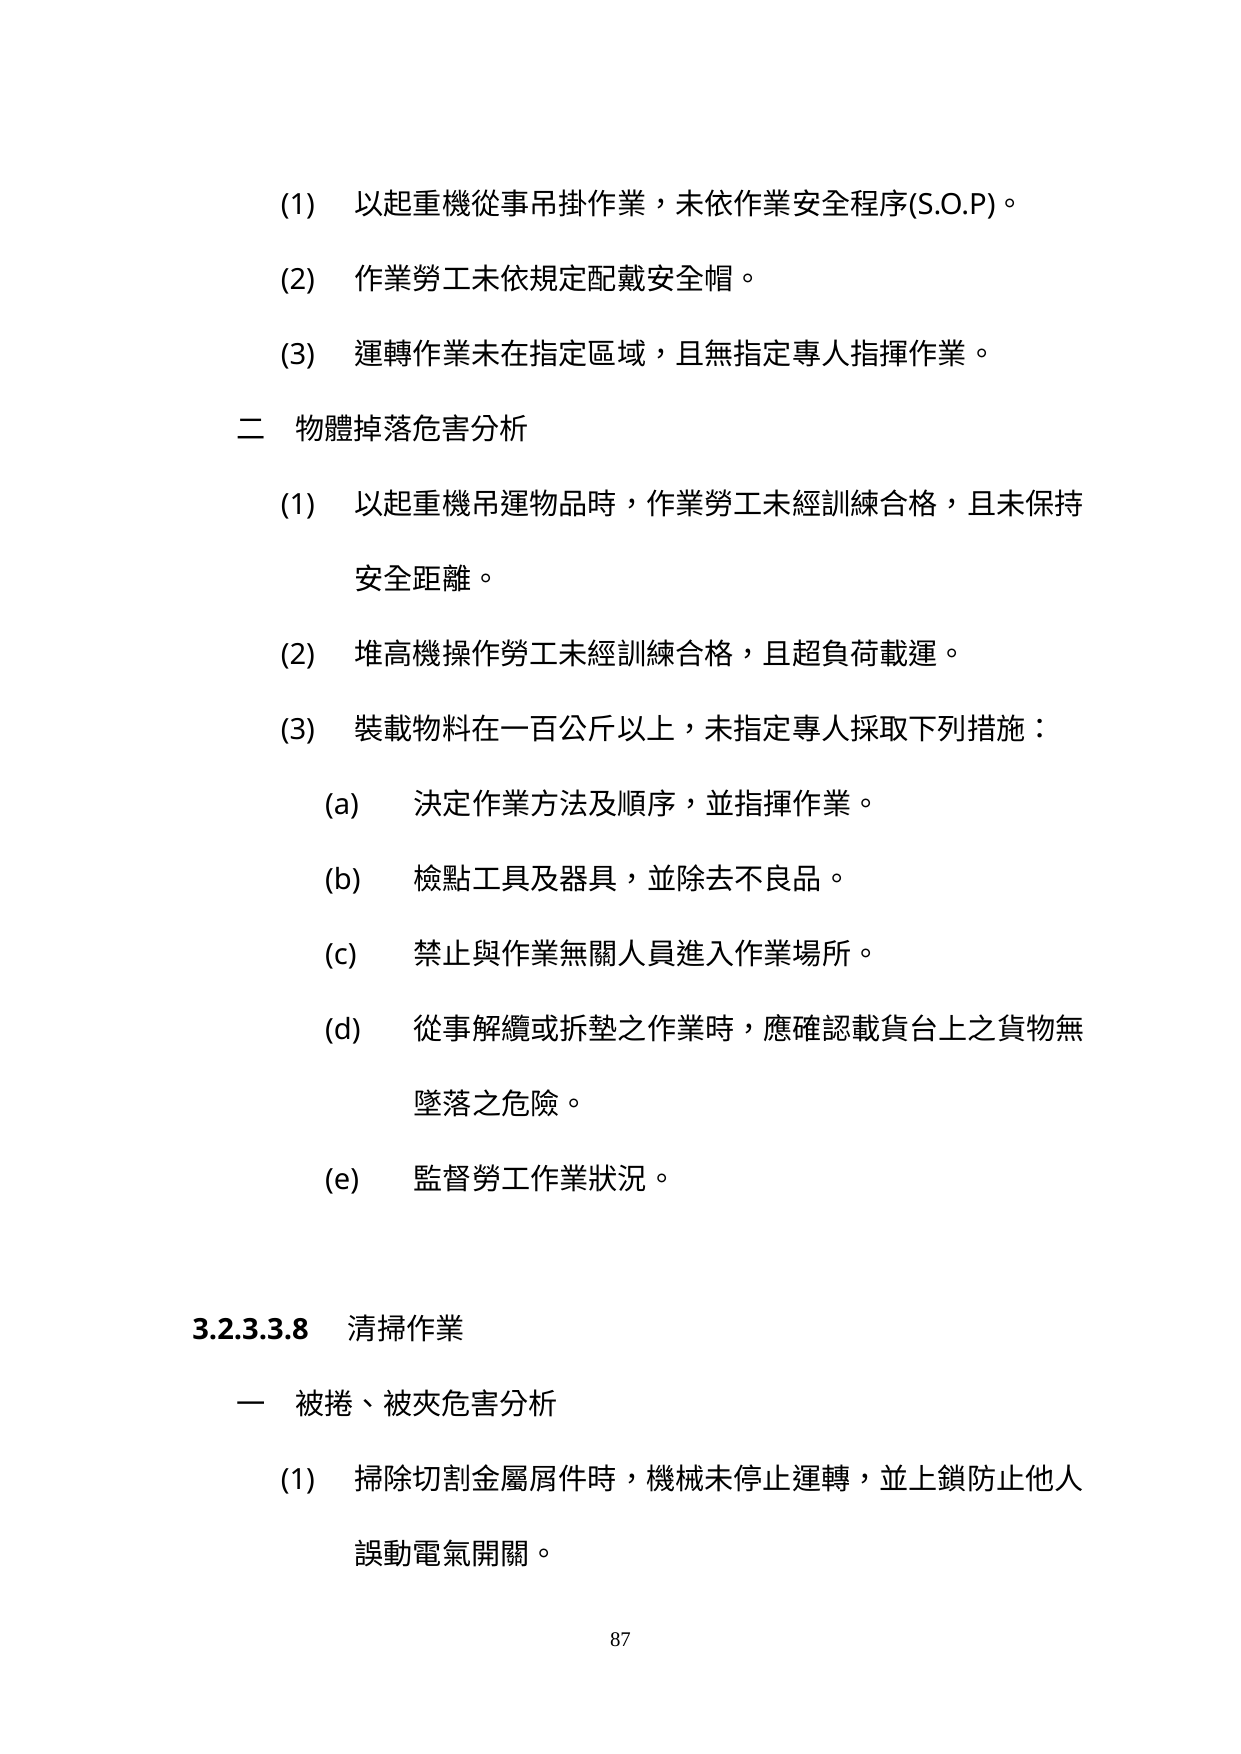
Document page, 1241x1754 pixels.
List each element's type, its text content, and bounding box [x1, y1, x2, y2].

list 堆高機操作勞工未經訓練合格，且超負荷載運。 [281, 614, 1092, 689]
list 決定作業方法及順序，並指揮作業。 [325, 764, 1092, 839]
list 清掃作業 [192, 1289, 1092, 1364]
list 裝載物料在一百公斤以上，未指定專人採取下列措施： [281, 689, 1092, 764]
list 運轉作業未在指定區域，且無指定專人指揮作業。 [281, 314, 1092, 389]
list 從事解纜或拆墊之作業時，應確認載貨台上之貨物無墜落之危險。 [325, 989, 1092, 1139]
list 以起重機從事吊掛作業，未依作業安全程序(S.O.P)。 [281, 164, 1092, 239]
list 檢點工具及器具，並除去不良品。 [325, 839, 1092, 914]
list 監督勞工作業狀況。 [325, 1139, 1092, 1214]
list 作業勞工未依規定配戴安全帽。 [281, 239, 1092, 314]
list 以起重機吊運物品時，作業勞工未經訓練合格，且未保持安全距離。 [281, 464, 1092, 614]
list 被捲、被夾危害分析 [236, 1364, 1092, 1439]
list 掃除切割金屬屑件時，機械未停止運轉，並上鎖防止他人誤動電氣開關。 [281, 1439, 1092, 1589]
list 物體掉落危害分析 [236, 389, 1092, 464]
list 禁止與作業無關人員進入作業場所。 [325, 914, 1092, 989]
